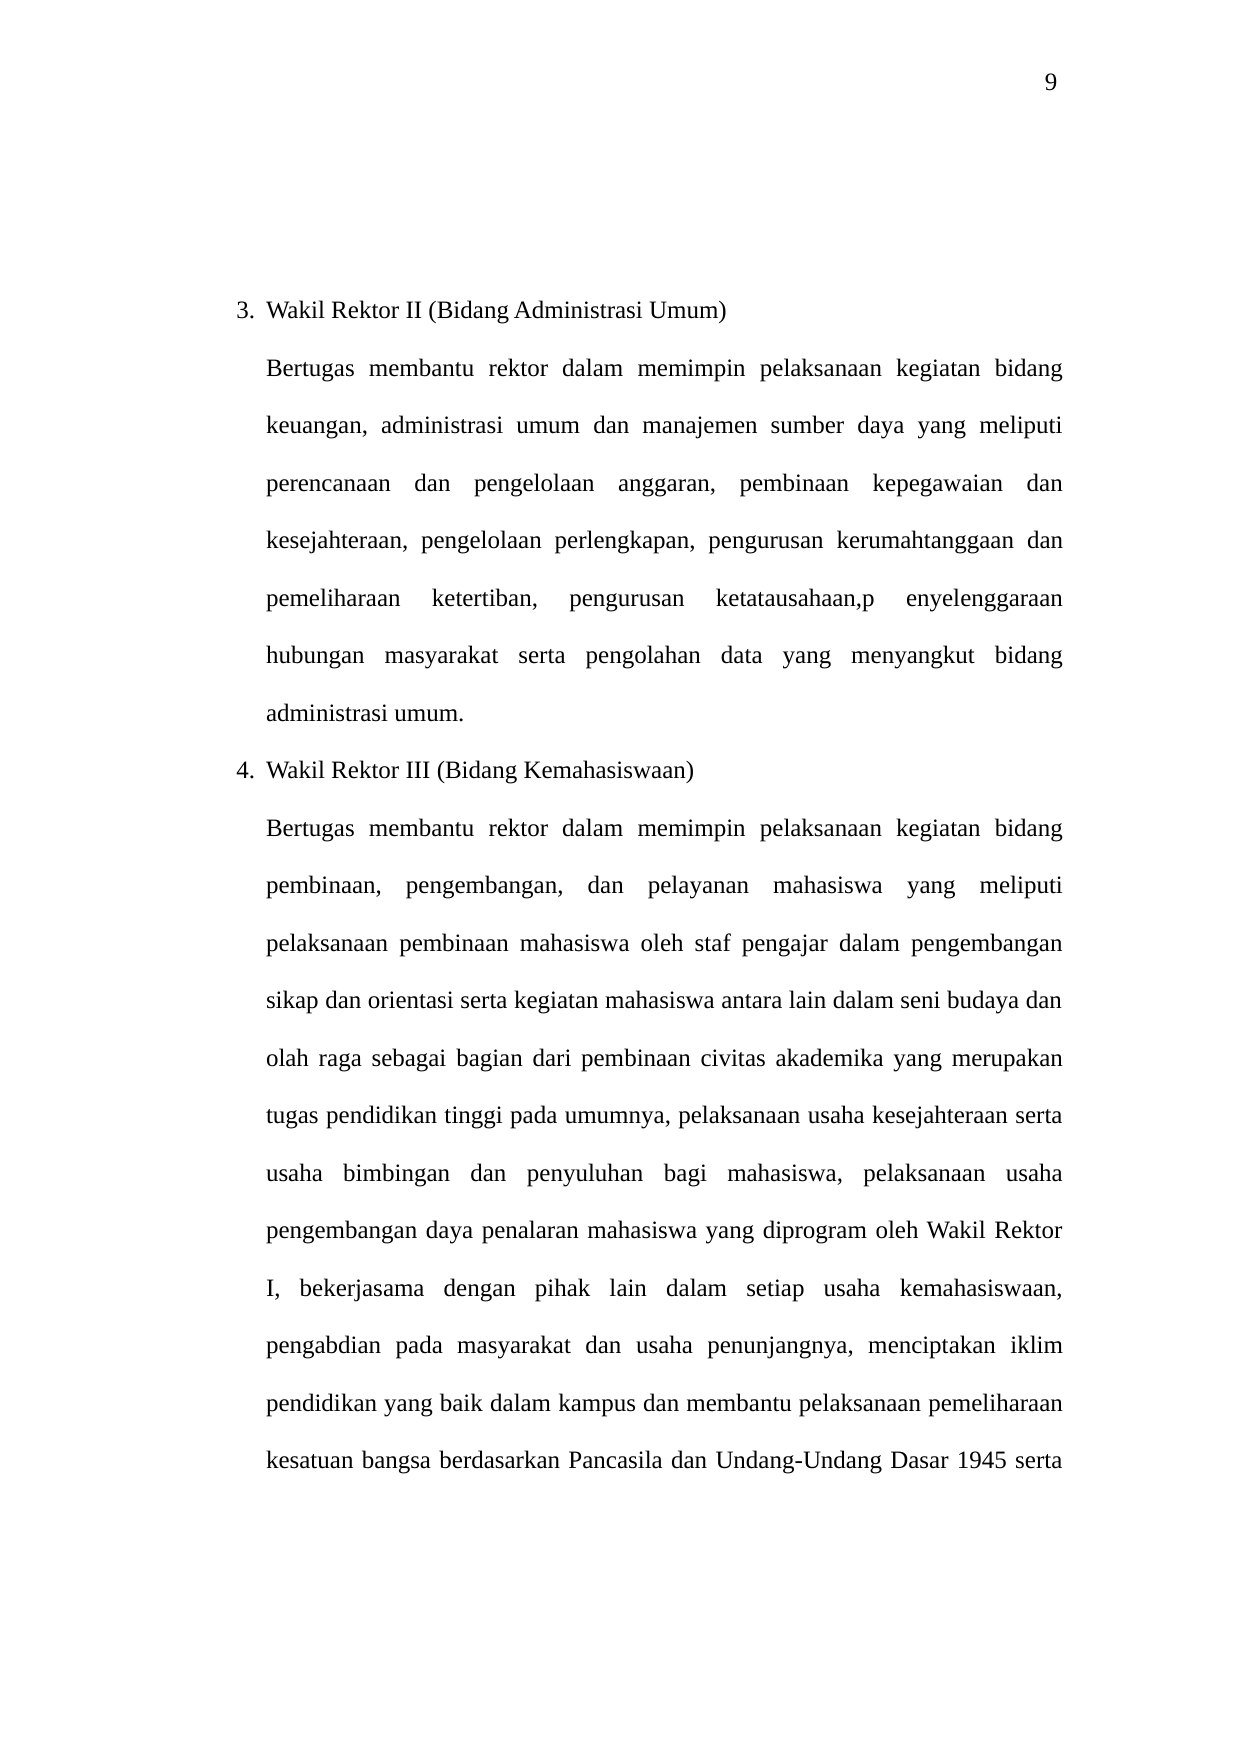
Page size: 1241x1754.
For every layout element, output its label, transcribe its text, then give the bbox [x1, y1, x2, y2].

list Bertugas membantu rektor dalam memimpin pelaksanaan kegiatan bidang keuangan, administrasi umum dan manajemen sumber daya yang meliputi perencanaan dan pengelolaan anggaran, pembinaan kepegawaian dan kesejahteraan, pengelolaan perlengkapan, pengurusan kerumahtanggaan dan pemeliharaan ketertiban, pengurusan ketatausahaan,p enyelenggaraan hubungan masyarakat serta pengolahan data yang menyangkut bidang administrasi umum. [236, 353, 1063, 727]
list Wakil Rektor II (Bidang Administrasi Umum) [236, 295, 1063, 324]
list Wakil Rektor III (Bidang Kemahasiswaan) [236, 755, 1063, 784]
list Bertugas membantu rektor dalam memimpin pelaksanaan kegiatan bidang pembinaan, pengembangan, dan pelayanan mahasiswa yang meliputi pelaksanaan pembinaan mahasiswa oleh staf pengajar dalam pengembangan sikap dan orientasi serta kegiatan mahasiswa antara lain dalam seni budaya dan olah raga sebagai bagian dari pembinaan civitas akademika yang merupakan tugas pendidikan tinggi pada umumnya, pelaksanaan usaha kesejahteraan serta usaha bimbingan dan penyuluhan bagi mahasiswa, pelaksanaan usaha pengembangan daya penalaran mahasiswa yang diprogram oleh Wakil Rektor I, bekerjasama dengan pihak lain dalam setiap usaha kemahasiswaan, pengabdian pada masyarakat dan usaha penunjangnya, menciptakan iklim pendidikan yang baik dalam kampus dan membantu pelaksanaan pemeliharaan kesatuan bangsa berdasarkan Pancasila dan Undang-Undang Dasar 1945 serta [236, 813, 1063, 1474]
